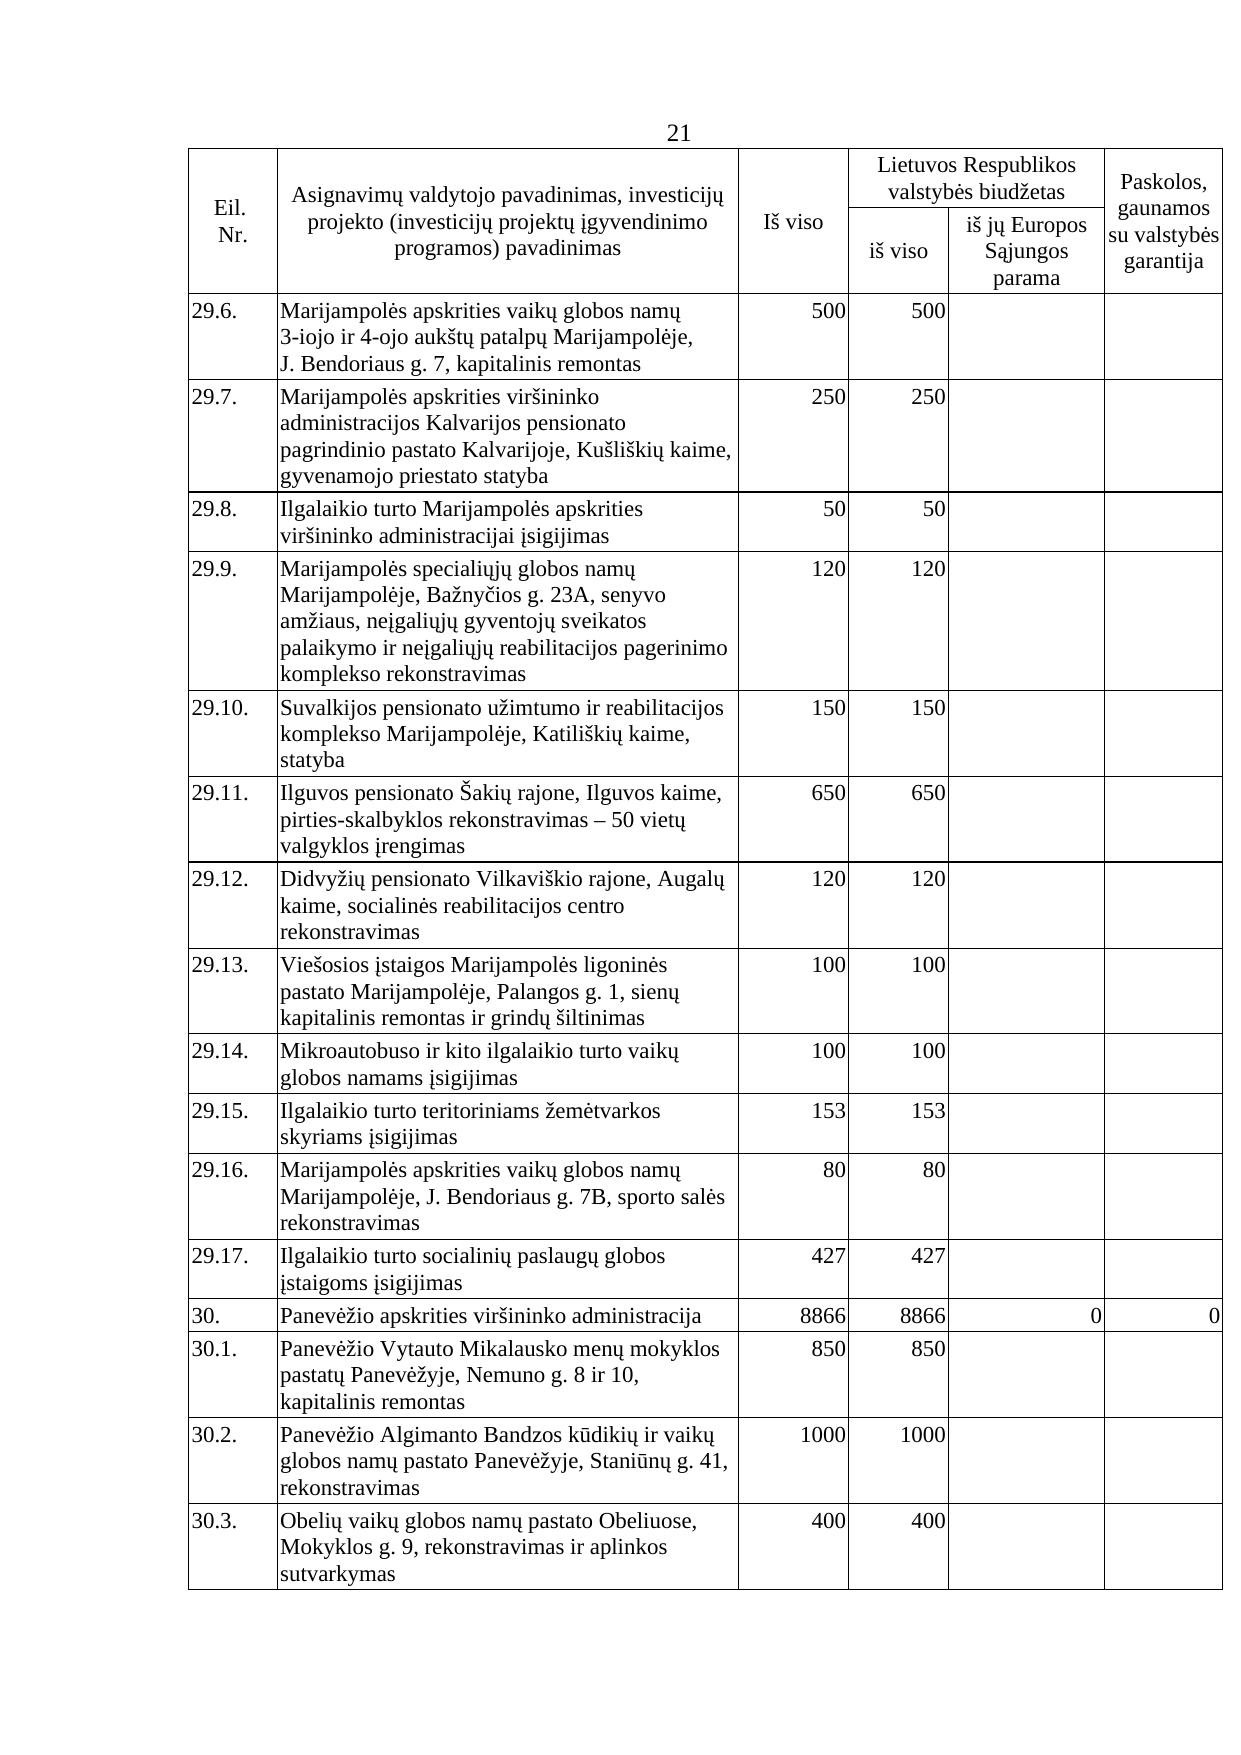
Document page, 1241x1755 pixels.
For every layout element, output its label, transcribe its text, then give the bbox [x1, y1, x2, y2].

table_cell Ilgalaikio turto socialinių paslaugų globos įstaigoms įsigijimas [278, 1240, 738, 1298]
table_cell [1105, 949, 1222, 1033]
table_header Lietuvos Respublikos valstybės biudžetas [849, 149, 1104, 207]
table_cell Didvyžių pensionato Vilkaviškio rajone, Augalų kaime, socialinės reabilitacijos centro rekonstravimas [278, 863, 738, 947]
table_cell Ilguvos pensionato Šakių rajone, Ilguvos kaime, pirties-skalbyklos rekonstravimas – 50 vietų valgyklos įrengimas [278, 777, 738, 861]
table_cell [1105, 1034, 1222, 1093]
table_cell Ilgalaikio turto Marijampolės apskrities viršininko administracijai įsigijimas [278, 493, 738, 551]
table_cell 153 [739, 1094, 848, 1152]
table_cell 1000 [739, 1418, 848, 1503]
table_cell 29.15. [189, 1094, 277, 1152]
table_cell 0 [949, 1299, 1104, 1331]
table_cell 650 [739, 777, 848, 861]
table_cell Suvalkijos pensionato užimtumo ir reabilitacijos komplekso Marijampolėje, Katiliškių kaime, statyba [278, 691, 738, 776]
table_cell 29.14. [189, 1034, 277, 1093]
table_cell 250 [849, 380, 948, 491]
table_cell [949, 493, 1104, 551]
table_cell [949, 1094, 1104, 1152]
table_cell 100 [849, 1034, 948, 1093]
table_cell [949, 949, 1104, 1033]
table_header Eil. Nr. [189, 149, 277, 293]
table_cell Panevėžio Algimanto Bandzos kūdikių ir vaikų globos namų pastato Panevėžyje, Staniūnų g. 41, rekonstravimas [278, 1418, 738, 1503]
table_cell [1105, 863, 1222, 947]
table_cell [949, 863, 1104, 947]
table_cell 30.1. [189, 1332, 277, 1417]
table_cell 150 [739, 691, 848, 776]
table_cell 100 [739, 949, 848, 1033]
table_cell Ilgalaikio turto teritoriniams žemėtvarkos skyriams įsigijimas [278, 1094, 738, 1152]
table_cell 29.12. [189, 863, 277, 947]
table_cell [949, 1034, 1104, 1093]
table_cell 400 [739, 1504, 848, 1589]
table_cell 30.2. [189, 1418, 277, 1503]
table_cell 29.10. [189, 691, 277, 776]
table_cell Marijampolės apskrities vaikų globos namų 3-iojo ir 4-ojo aukštų patalpų Marijampolėje, J. Bendoriaus g. 7, kapitalinis remontas [278, 294, 738, 379]
table_cell 120 [739, 552, 848, 689]
table_cell [1105, 493, 1222, 551]
table_header Paskolos, gaunamos su valstybės garantija [1105, 149, 1222, 293]
table_cell 29.13. [189, 949, 277, 1033]
table_cell [1105, 552, 1222, 689]
table_cell 29.9. [189, 552, 277, 689]
table_cell 850 [849, 1332, 948, 1417]
table_cell [1105, 1154, 1222, 1238]
table_cell [949, 691, 1104, 776]
table_cell [949, 1504, 1104, 1589]
table_cell 153 [849, 1094, 948, 1152]
table_cell 120 [849, 863, 948, 947]
table_cell 29.11. [189, 777, 277, 861]
table_cell [1105, 1332, 1222, 1417]
table_cell 850 [739, 1332, 848, 1417]
table_cell [1105, 380, 1222, 491]
table_cell 8866 [849, 1299, 948, 1331]
table_cell 500 [849, 294, 948, 379]
table_cell [949, 1418, 1104, 1503]
table_cell 427 [849, 1240, 948, 1298]
table_cell [1105, 1094, 1222, 1152]
table_cell Marijampolės specialiųjų globos namų Marijampolėje, Bažnyčios g. 23A, senyvo amžiaus, neįgaliųjų gyventojų sveikatos palaikymo ir neįgaliųjų reabilitacijos pagerinimo komplekso rekonstravimas [278, 552, 738, 689]
table_cell 80 [849, 1154, 948, 1238]
table_cell 400 [849, 1504, 948, 1589]
table_cell [1105, 777, 1222, 861]
table_cell [949, 294, 1104, 379]
table_cell Marijampolės apskrities viršininko administracijos Kalvarijos pensionato pagrindinio pastato Kalvarijoje, Kušliškių kaime, gyvenamojo priestato statyba [278, 380, 738, 491]
table_cell Panevėžio apskrities viršininko administracija [278, 1299, 738, 1331]
table_cell 50 [849, 493, 948, 551]
table_cell [1105, 1418, 1222, 1503]
table_cell [949, 380, 1104, 491]
table_cell [1105, 691, 1222, 776]
table_cell 50 [739, 493, 848, 551]
table_cell Obelių vaikų globos namų pastato Obeliuose, Mokyklos g. 9, rekonstravimas ir aplinkos sutvarkymas [278, 1504, 738, 1589]
table_cell 80 [739, 1154, 848, 1238]
table_cell 29.7. [189, 380, 277, 491]
table_cell 427 [739, 1240, 848, 1298]
table_cell 30.3. [189, 1504, 277, 1589]
table_cell 30. [189, 1299, 277, 1331]
table_header Asignavimų valdytojo pavadinimas, investicijų projekto (investicijų projektų įgyvendinimo programos) pavadinimas [278, 149, 738, 293]
table_header Iš viso [739, 149, 848, 293]
table_cell [949, 1240, 1104, 1298]
table_cell 29.17. [189, 1240, 277, 1298]
table_cell [949, 777, 1104, 861]
table_cell [949, 1332, 1104, 1417]
table_cell iš jų Europos Sąjungos parama [949, 208, 1104, 293]
table_cell iš viso [849, 208, 948, 293]
table_cell 500 [739, 294, 848, 379]
table_cell 250 [739, 380, 848, 491]
table_cell 120 [849, 552, 948, 689]
table_cell 29.8. [189, 493, 277, 551]
table_cell Marijampolės apskrities vaikų globos namų Marijampolėje, J. Bendoriaus g. 7B, sporto salės rekonstravimas [278, 1154, 738, 1238]
table_cell 100 [849, 949, 948, 1033]
table_cell [949, 1154, 1104, 1238]
table_cell Viešosios įstaigos Marijampolės ligoninės pastato Marijampolėje, Palangos g. 1, sienų kapitalinis remontas ir grindų šiltinimas [278, 949, 738, 1033]
table_cell [1105, 294, 1222, 379]
table_cell [1105, 1504, 1222, 1589]
table_cell 8866 [739, 1299, 848, 1331]
table_cell 0 [1105, 1299, 1222, 1331]
table_cell [949, 552, 1104, 689]
table_cell 120 [739, 863, 848, 947]
table_cell Panevėžio Vytauto Mikalausko menų mokyklos pastatų Panevėžyje, Nemuno g. 8 ir 10, kapitalinis remontas [278, 1332, 738, 1417]
table_cell 100 [739, 1034, 848, 1093]
table_cell 150 [849, 691, 948, 776]
table_cell 29.16. [189, 1154, 277, 1238]
table_cell Mikroautobuso ir kito ilgalaikio turto vaikų globos namams įsigijimas [278, 1034, 738, 1093]
table_cell 650 [849, 777, 948, 861]
table_cell [1105, 1240, 1222, 1298]
table_cell 1000 [849, 1418, 948, 1503]
table_cell 29.6. [189, 294, 277, 379]
